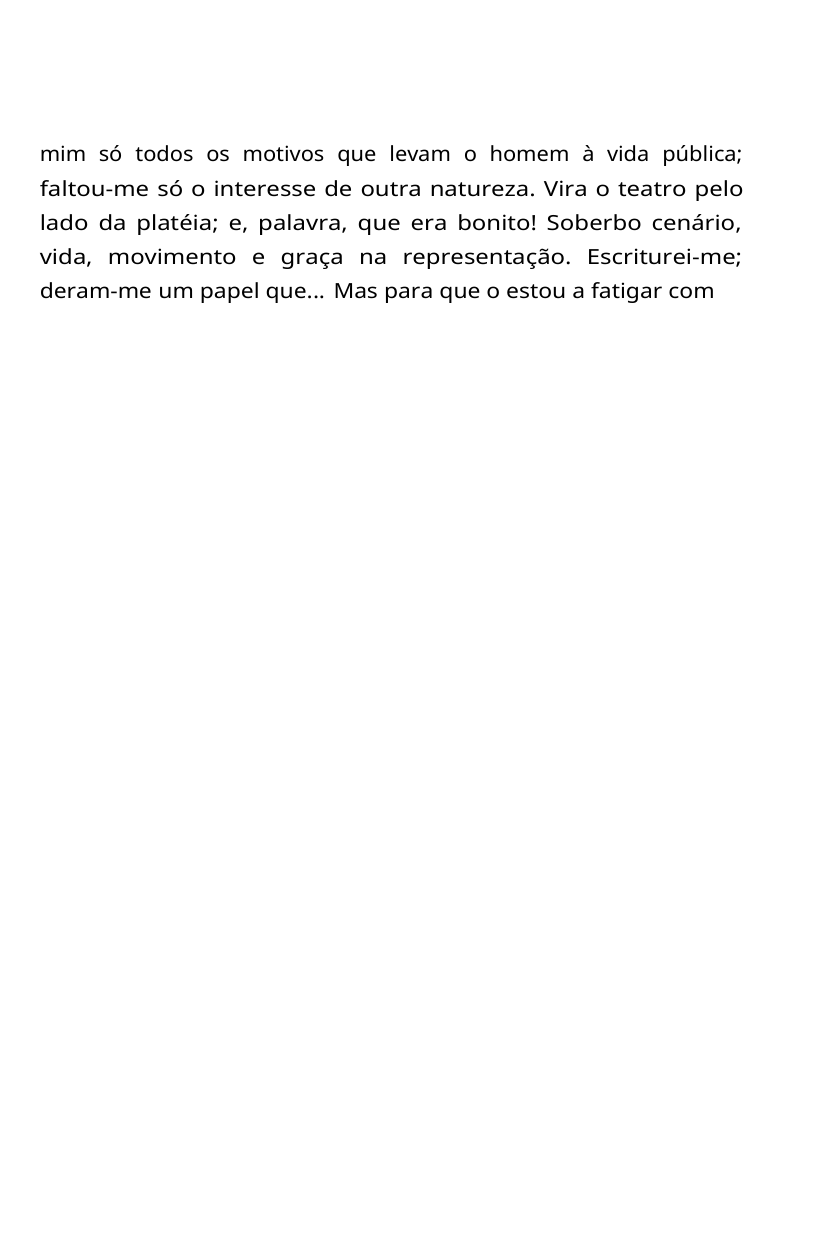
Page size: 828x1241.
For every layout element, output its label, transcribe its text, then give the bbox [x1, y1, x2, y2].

list mim só todos os motivos que levam o homem à vida pública; faltou-me só o interesse de outra natureza. Vira o teatro pelo lado da platéia; e, palavra, que era bonito! Soberbo cenário, vida, movimento e graça na representação. Escriturei-me; deram-me um papel que... Mas para que o estou a fatigar com [39, 139, 743, 304]
